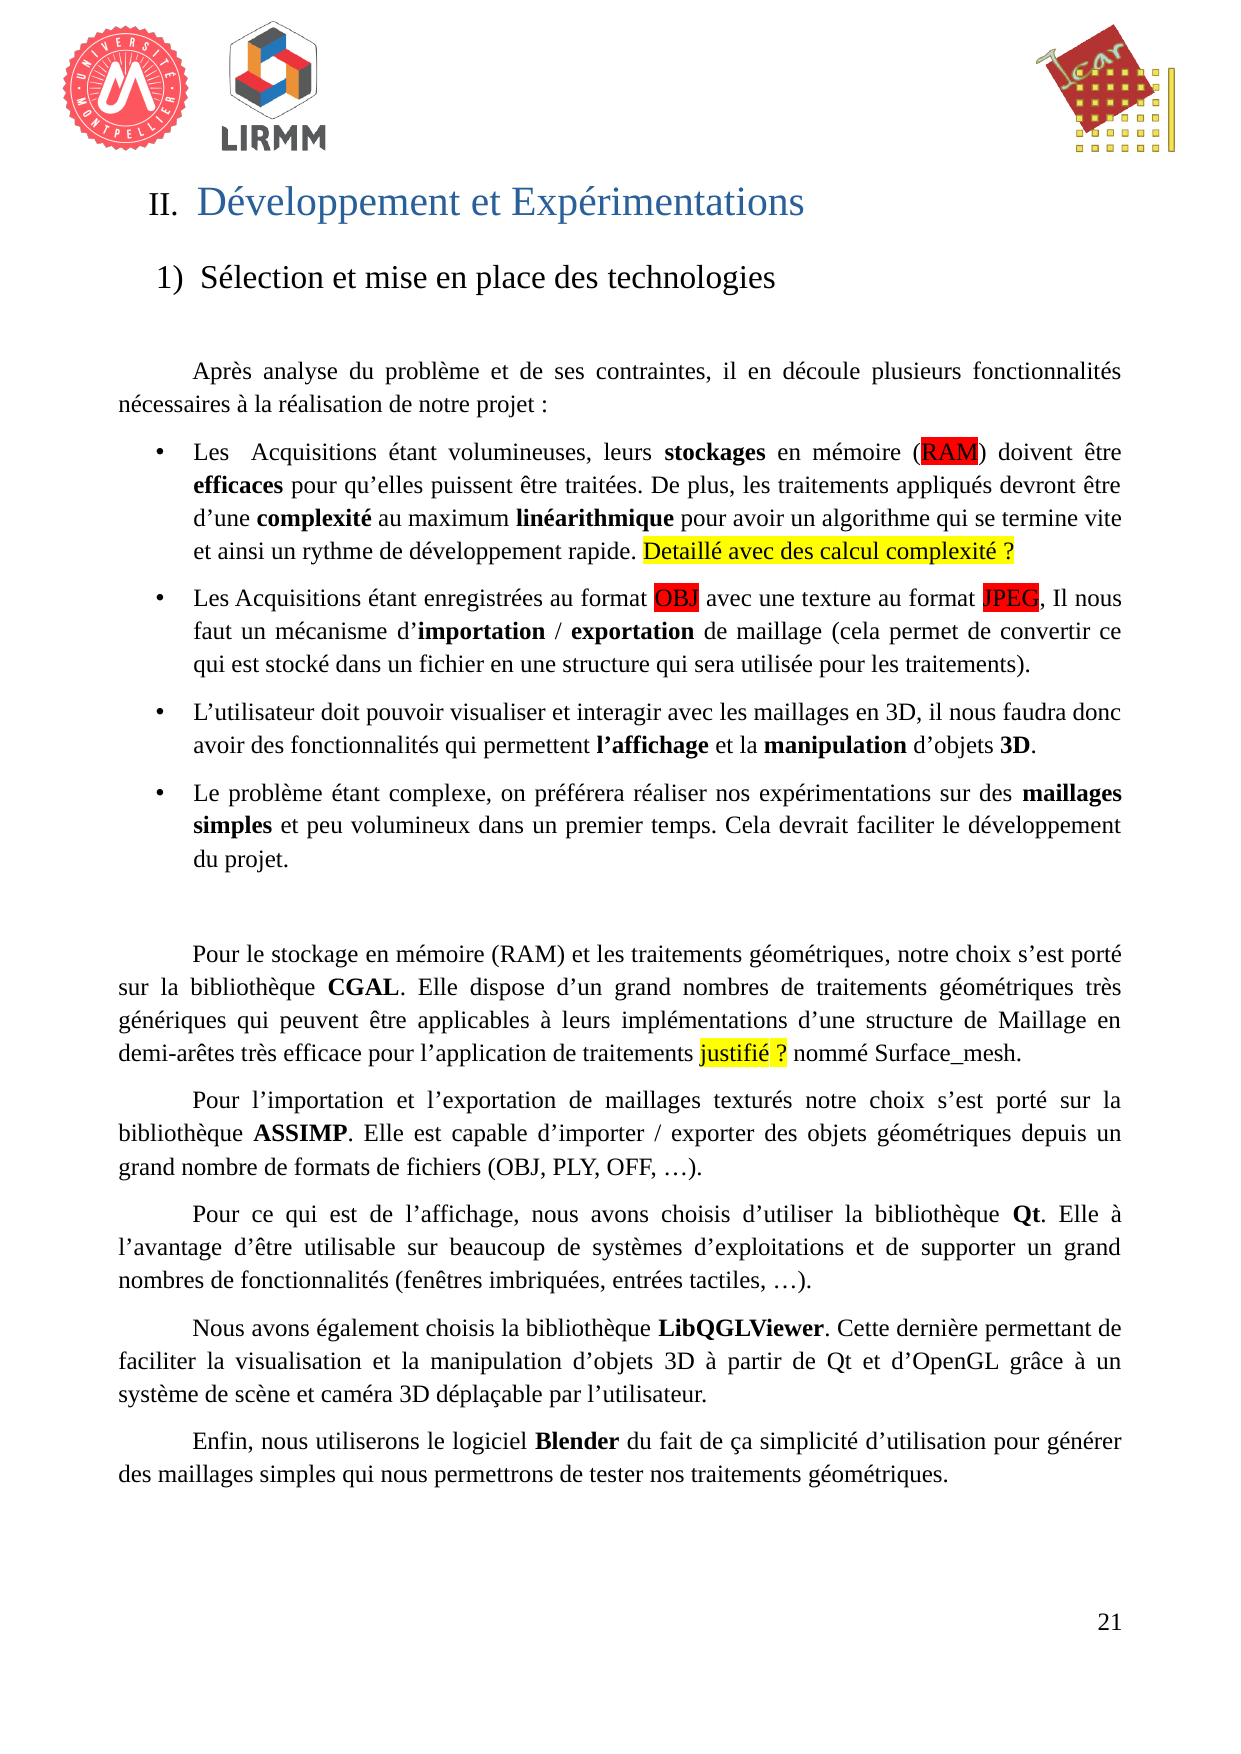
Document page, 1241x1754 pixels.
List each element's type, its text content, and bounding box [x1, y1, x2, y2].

picture [1025, 6, 1177, 154]
list L’utilisateur doit pouvoir visualiser et interagir avec les maillages en 3D, il nous faudra donc avoir des fonctionnalités qui permettent l’affichage et la manipulation d’objets 3D. [156, 697, 1122, 759]
text Nous avons également choisis la bibliothèque LibQGLViewer. Cette dernière permettant de faciliter la visualisation et la manipulation d’objets 3D à partir de Qt et d’OpenGL grâce à un système de scène et caméra 3D déplaçable par l’utilisateur. [118, 1313, 1122, 1408]
subtitle 1) Sélection et mise en place des technologies [156, 258, 1122, 296]
list Les Acquisitions étant volumineuses, leurs stockages en mémoire (RAM) doivent être efficaces pour qu’elles puissent être traitées. De plus, les traitements appliqués devront être d’une complexité au maximum linéarithmique pour avoir un algorithme qui se termine vite et ainsi un rythme de développement rapide. Detaillé avec des calcul complexité ? [156, 437, 1122, 564]
text Pour le stockage en mémoire (RAM) et les traitements géométriques, notre choix s’est porté sur la bibliothèque CGAL. Elle dispose d’un grand nombres de traitements géométriques très génériques qui peuvent être applicables à leurs implémentations d’une structure de Maillage en demi-arêtes très efficace pour l’application de traitements justifié ? nommé Surface_mesh. [118, 939, 1122, 1067]
picture [57, 13, 201, 156]
subtitle Développement et Expérimentations [178, 176, 1122, 224]
list Le problème étant complexe, on préférera réaliser nos expérimentations sur des maillages simples et peu volumineux dans un premier temps. Cela devrait faciliter le développement du projet. [156, 778, 1122, 872]
text Enfin, nous utiliserons le logiciel Blender du fait de ça simplicité d’utilisation pour générer des maillages simples qui nous permettrons de tester nos traitements géométriques. [118, 1426, 1122, 1488]
list Les Acquisitions étant enregistrées au format OBJ avec une texture au format JPEG, Il nous faut un mécanisme d’importation / exportation de maillage (cela permet de convertir ce qui est stocké dans un fichier en une structure qui sera utilisée pour les traitements). [156, 583, 1122, 678]
picture [203, 16, 343, 155]
text Pour ce qui est de l’affichage, nous avons choisis d’utiliser la bibliothèque Qt. Elle à l’avantage d’être utilisable sur beaucoup de systèmes d’exploitations et de supporter un grand nombres de fonctionnalités (fenêtres imbriquées, entrées tactiles, …). [118, 1199, 1122, 1294]
text Après analyse du problème et de ses contraintes, il en découle plusieurs fonctionnalités nécessaires à la réalisation de notre projet : [118, 356, 1122, 418]
text Pour l’importation et l’exportation de maillages texturés notre choix s’est porté sur la bibliothèque ASSIMP. Elle est capable d’importer / exporter des objets géométriques depuis un grand nombre de formats de fichiers (OBJ, PLY, OFF, …). [118, 1086, 1122, 1180]
